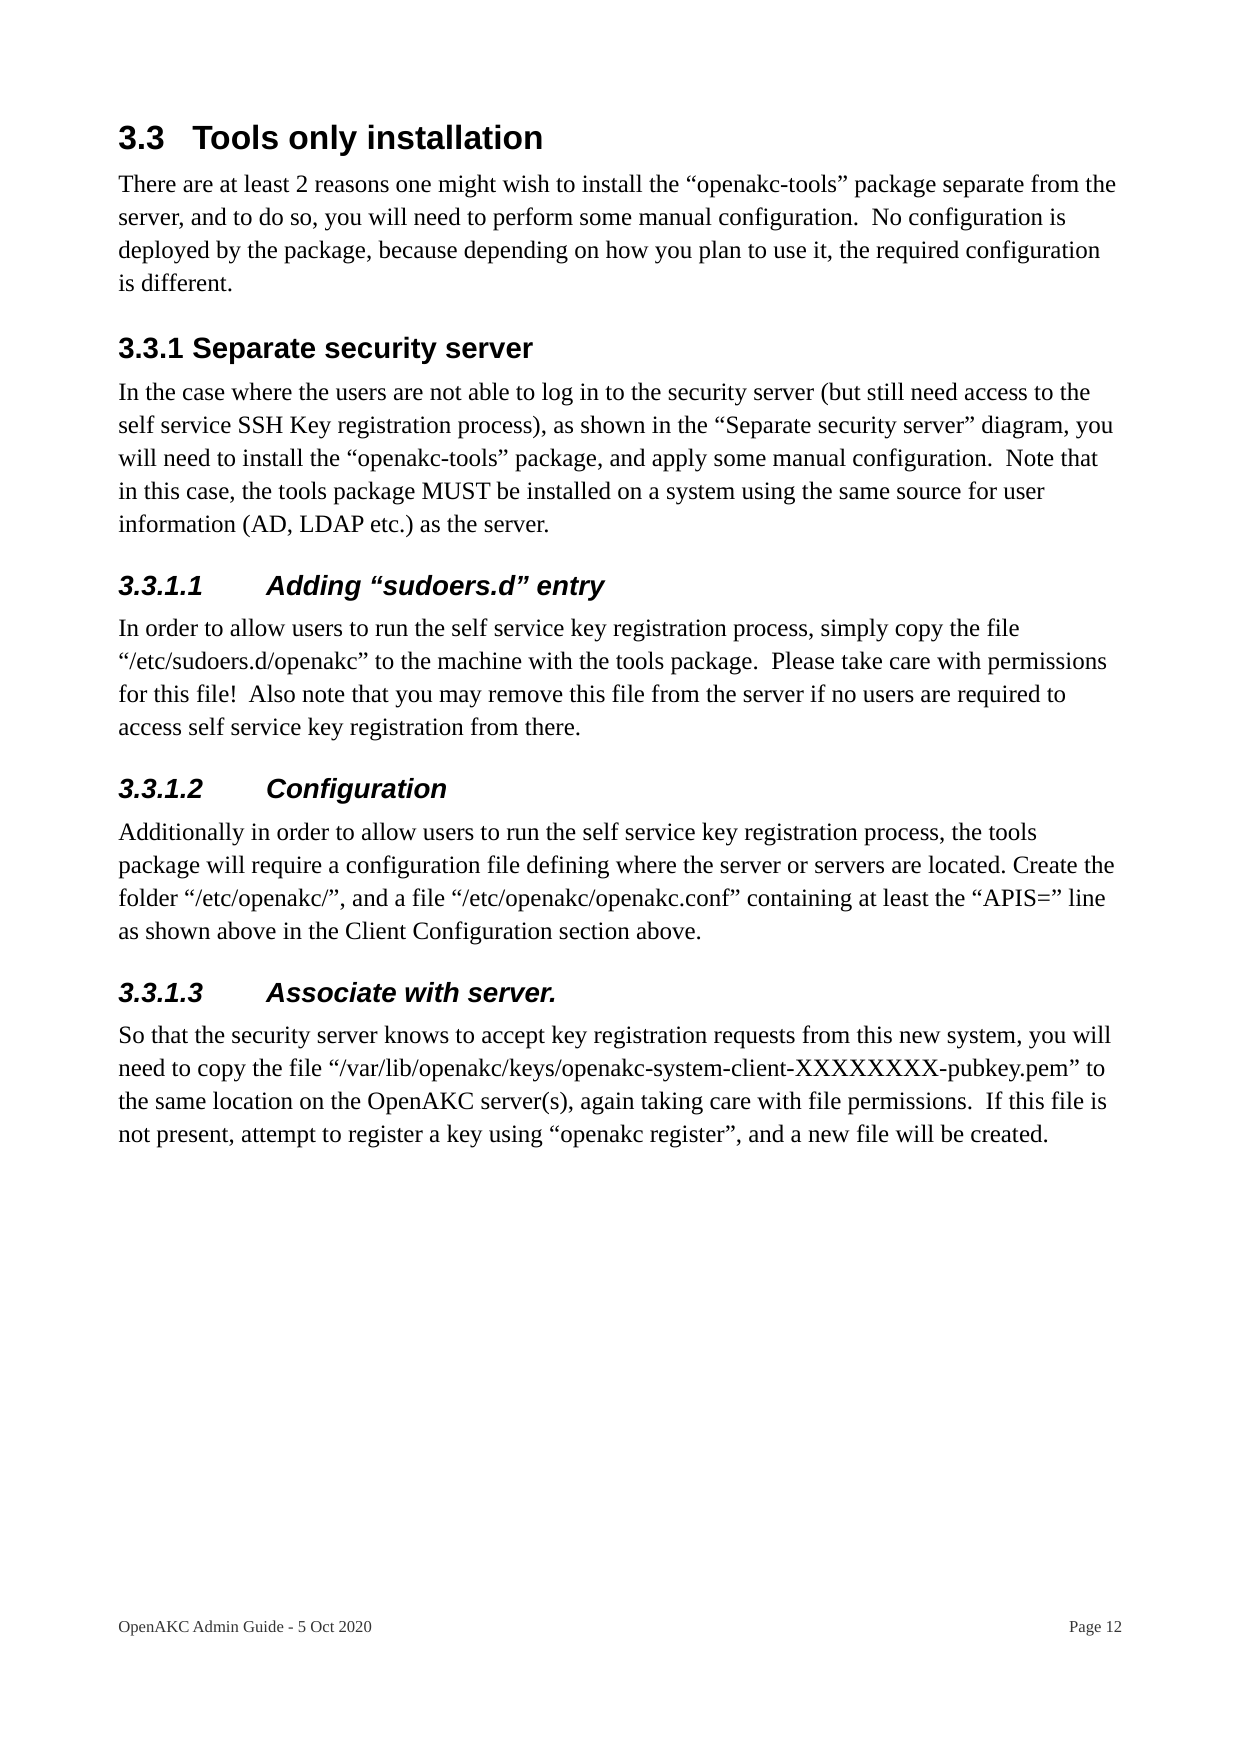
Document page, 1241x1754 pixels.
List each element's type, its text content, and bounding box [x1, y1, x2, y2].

text So that the security server knows to accept key registration requests from this new system, you will need to copy the file “/var/lib/openakc/keys/openakc-system-client-XXXXXXXX-pubkey.pem” to the same location on the OpenAKC server(s), again taking care with file permissions. If this file is not present, attempt to register a key using “openakc register”, and a new file will be created. [118, 1020, 1122, 1148]
text Additionally in order to allow users to run the self service key registration process, the tools package will require a configuration file defining where the server or servers are located. Create the folder “/etc/openakc/”, and a file “/etc/openakc/openakc.conf” containing at least the “APIS=” line as shown above in the Client Configuration section above. [118, 817, 1122, 945]
text In the case where the users are not able to log in to the security server (but still need access to the self service SSH Key registration process), as shown in the “Separate security server” diagram, you will need to install the “openakc-tools” package, and apply some manual configuration. Note that in this case, the tools package MUST be installed on a system using the same source for user information (AD, LDAP etc.) as the server. [118, 377, 1122, 538]
subtitle 3.3.1.1 Adding “sudoers.d” entry [118, 569, 1122, 601]
text There are at least 2 reasons one might wish to install the “openakc-tools” package separate from the server, and to do so, you will need to perform some manual configuration. No configuration is deployed by the package, because depending on how you plan to use it, the required configuration is different. [118, 169, 1122, 297]
subtitle 3.3 Tools only installation [118, 118, 1122, 157]
subtitle 3.3.1 Separate security server [118, 331, 1122, 364]
text In order to allow users to run the self service key registration process, simply copy the file “/etc/sudoers.d/openakc” to the machine with the tools package. Please take care with permissions for this file! Also note that you may remove this file from the server if no users are required to access self service key registration from there. [118, 613, 1122, 741]
subtitle 3.3.1.3 Associate with server. [118, 976, 1122, 1008]
subtitle 3.3.1.2 Configuration [118, 772, 1122, 804]
